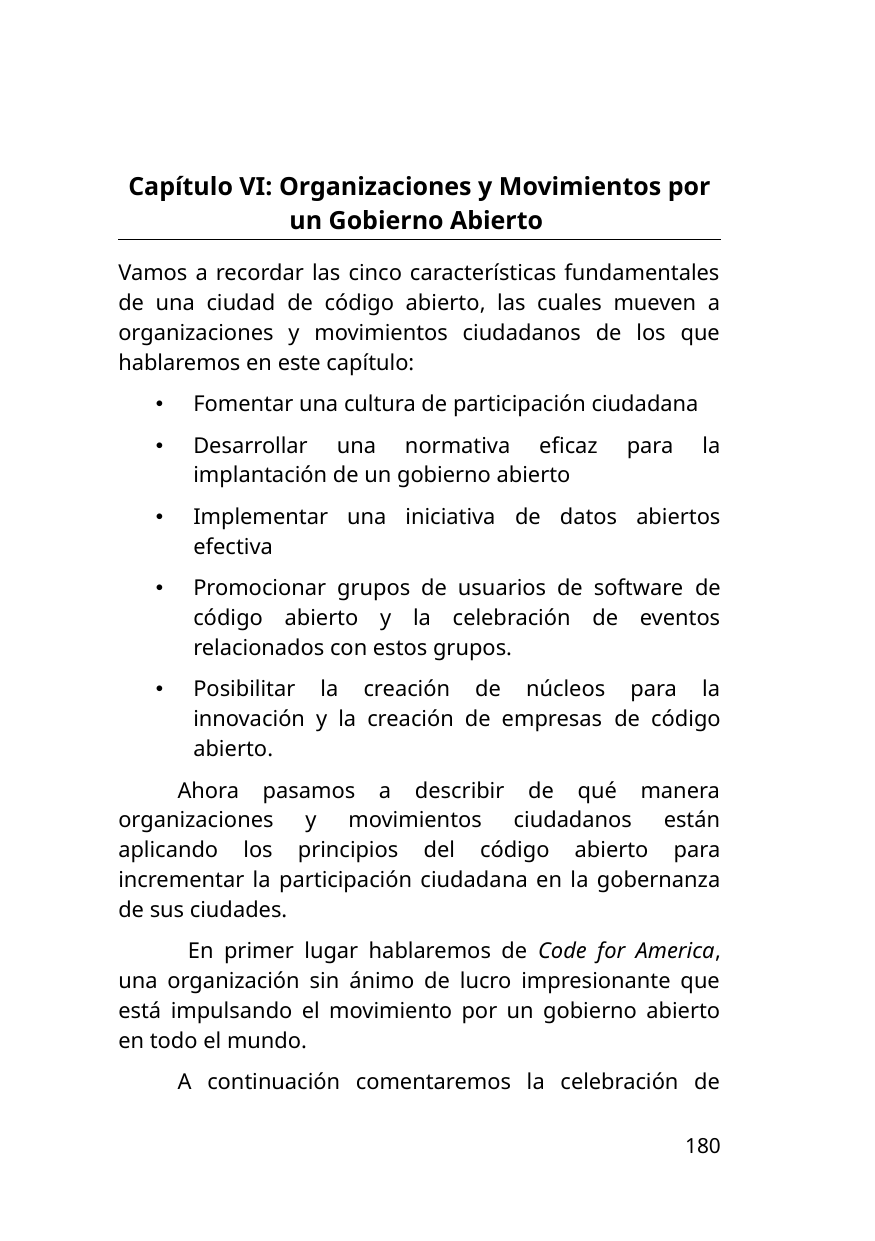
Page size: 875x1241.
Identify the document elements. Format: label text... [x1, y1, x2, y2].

list Posibilitar la creación de núcleos para la innovación y la creación de empresas de código abierto. [156, 673, 721, 763]
list Fomentar una cultura de participación ciudadana [156, 388, 721, 418]
text Vamos a recordar las cinco características fundamentales de una ciudad de código abierto, las cuales mueven a organiza­ciones y movimientos ciudadanos de los que hablaremos en este capítulo: [118, 257, 721, 376]
list Implementar una iniciativa de datos abiertos efectiva [156, 501, 721, 561]
text En primer lugar hablaremos de Code for America, una organización sin ánimo de lucro impresionante que está im­pulsando el movimiento por un gobierno abierto en todo el mundo. [118, 935, 721, 1054]
text A continuación comentaremos la celebración de [118, 1066, 721, 1096]
subtitle Capítulo VI: Organizaciones y Movimientos por un Gobierno Abierto [118, 165, 721, 239]
text Ahora pasamos a describir de qué manera organizacio­nes y movimientos ciudadanos están aplicando los principios del código abierto para incrementar la participación ciudada­na en la gobernanza de sus ciudades. [118, 774, 721, 923]
list Promocionar grupos de usuarios de software de códi­go abierto y la celebración de eventos relacionados con estos grupos. [156, 572, 721, 662]
list Desarrollar una normativa eficaz para la implantación de un gobierno abierto [156, 429, 721, 489]
